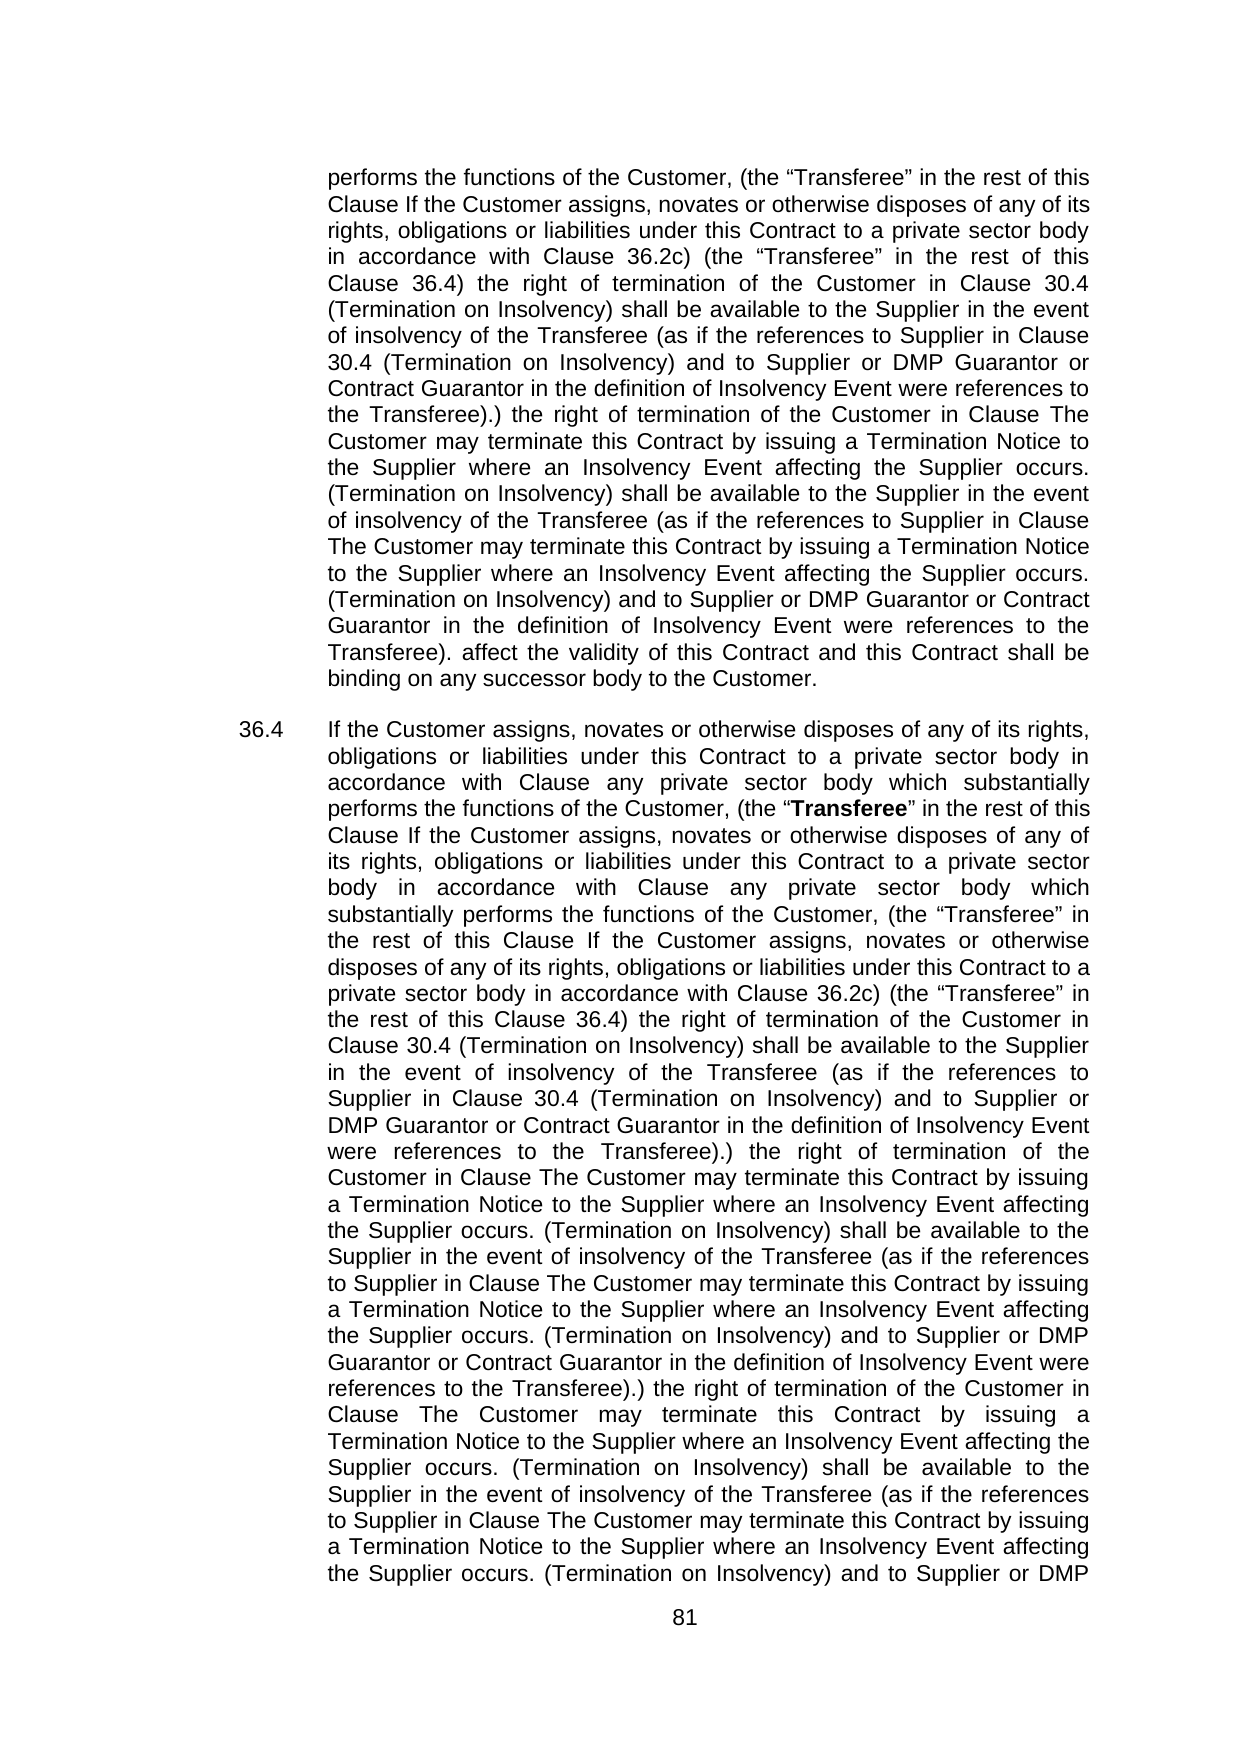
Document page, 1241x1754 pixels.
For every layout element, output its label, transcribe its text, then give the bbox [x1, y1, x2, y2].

list A change in the legal status of the Customer shall not, subject to Clause 36.4 affect the validity of this Contract and this Contract shall be binding on any successor body to the Customer. [239, 150, 1090, 691]
list If the Customer assigns, novates or otherwise disposes of any of its rights, obligations or liabilities under this Contract to a private sector body in accordance with Clause 36.2c) (the “Transferee” in the rest of this Clause 36.4) the right of termination of the Customer in Clause 30.4 (Termination on Insolvency) shall be available to the Supplier in the event of insolvency of the Transferee (as if the references to Supplier in Clause 30.4 (Termination on Insolvency) and to Supplier or DMP Guarantor or Contract Guarantor in the definition of Insolvency Event were references to the Transferee). [239, 716, 1090, 1586]
